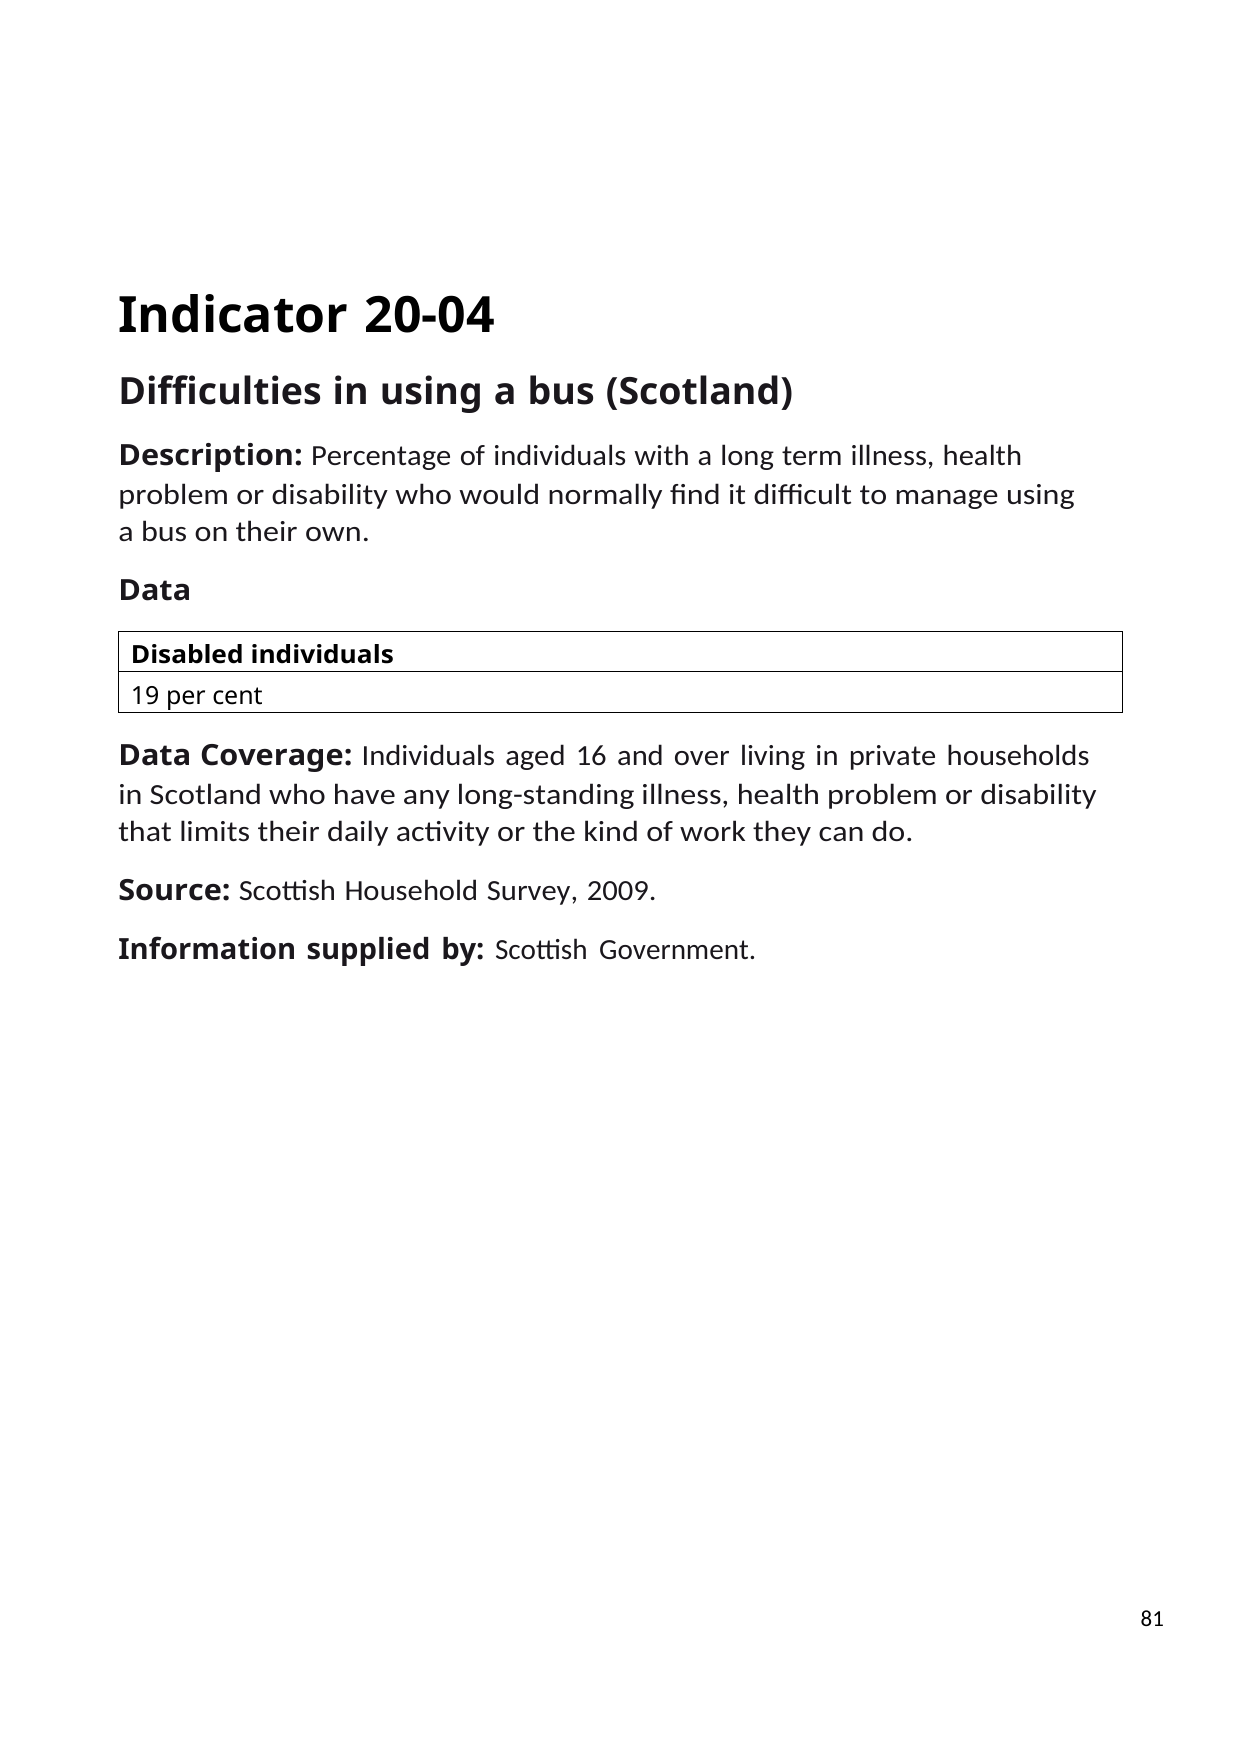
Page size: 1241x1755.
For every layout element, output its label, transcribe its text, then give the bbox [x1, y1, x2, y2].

text Description: Percentage of individuals with a long term illness, health problem or disability who would normally find it difficult to manage using a bus on their own. [118, 435, 1096, 549]
text Data Coverage: Individuals aged 16 and over living in private households in Scotland who have any long-standing illness, health problem or disability that limits their daily activity or the kind of work they can do. [118, 734, 1098, 849]
text Information supplied by: Scottish Government. [118, 928, 1163, 968]
table_header Disabled individuals [119, 632, 1122, 671]
text Source: Scottish Household Survey, 2009. [118, 869, 1163, 908]
subtitle Data [118, 569, 1163, 609]
subtitle Difficulties in using a bus (Scotland) [118, 364, 1163, 416]
table_cell 19 per cent [119, 672, 1122, 712]
subtitle Indicator 20-04 [118, 279, 1163, 347]
